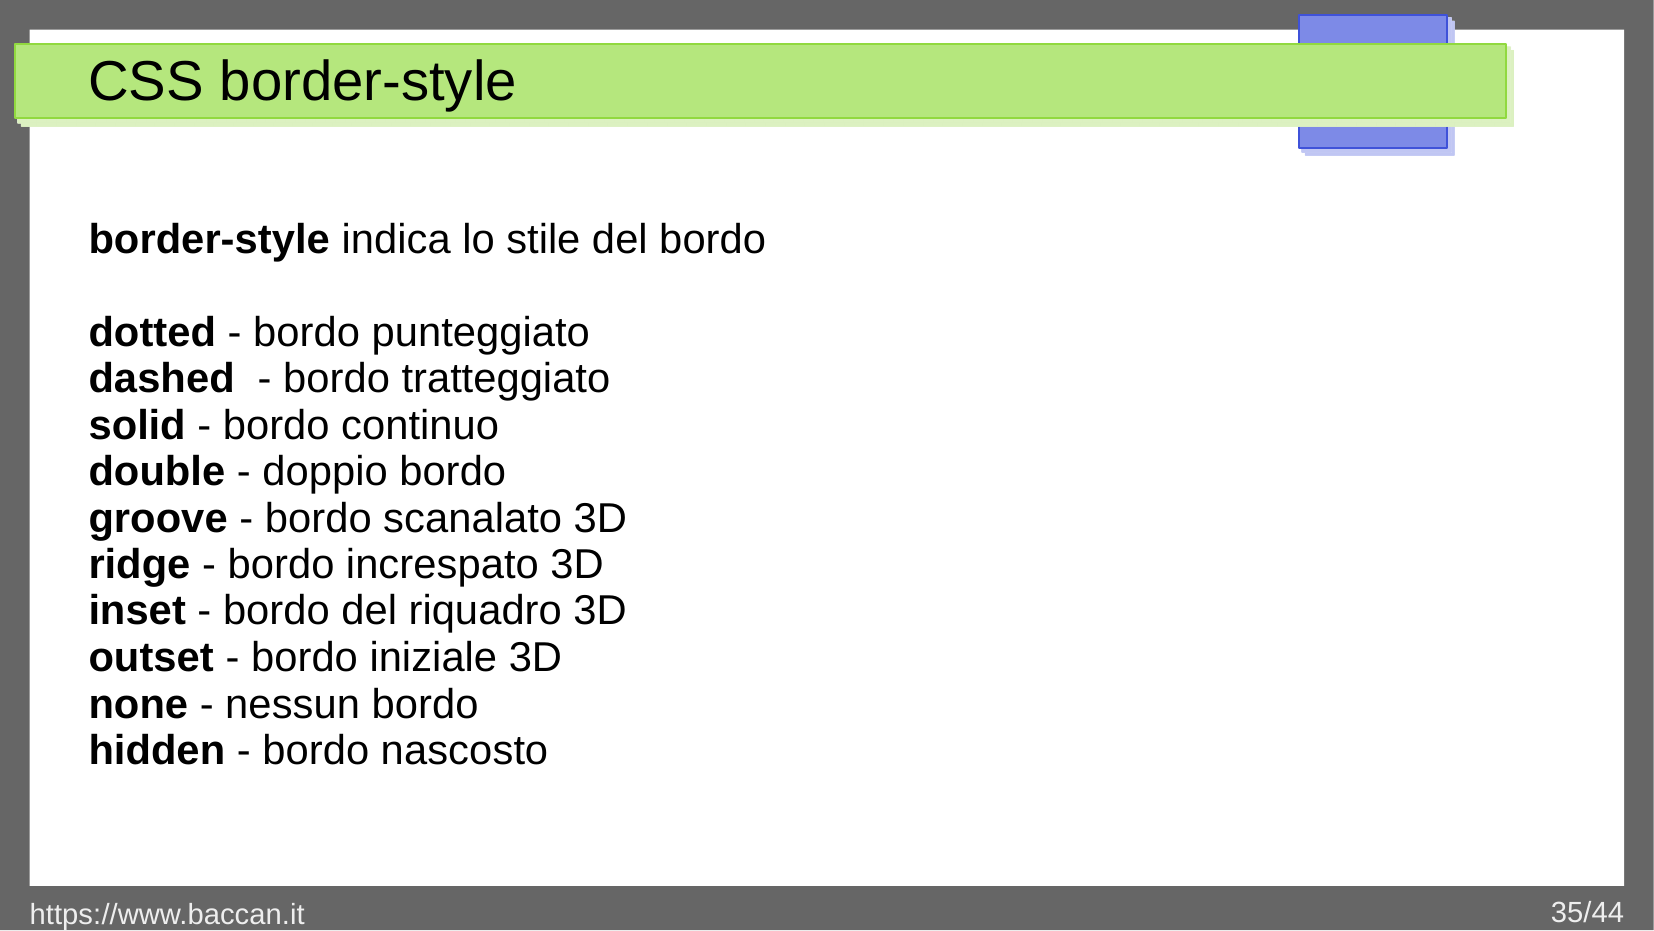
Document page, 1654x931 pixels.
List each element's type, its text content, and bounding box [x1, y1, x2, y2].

text_box border-style indica lo stile del bordo dotted - bordo punteggiato dashed - bordo tratteggiato solid - bordo continuo double - doppio bordo groove - bordo scanalato 3D ridge - bordo increspato 3D inset - bordo del riquadro 3D outset - bordo iniziale 3D none - nessun bordo hidden - bordo nascosto [88, 169, 1565, 820]
title CSS border-style [88, 44, 1506, 119]
